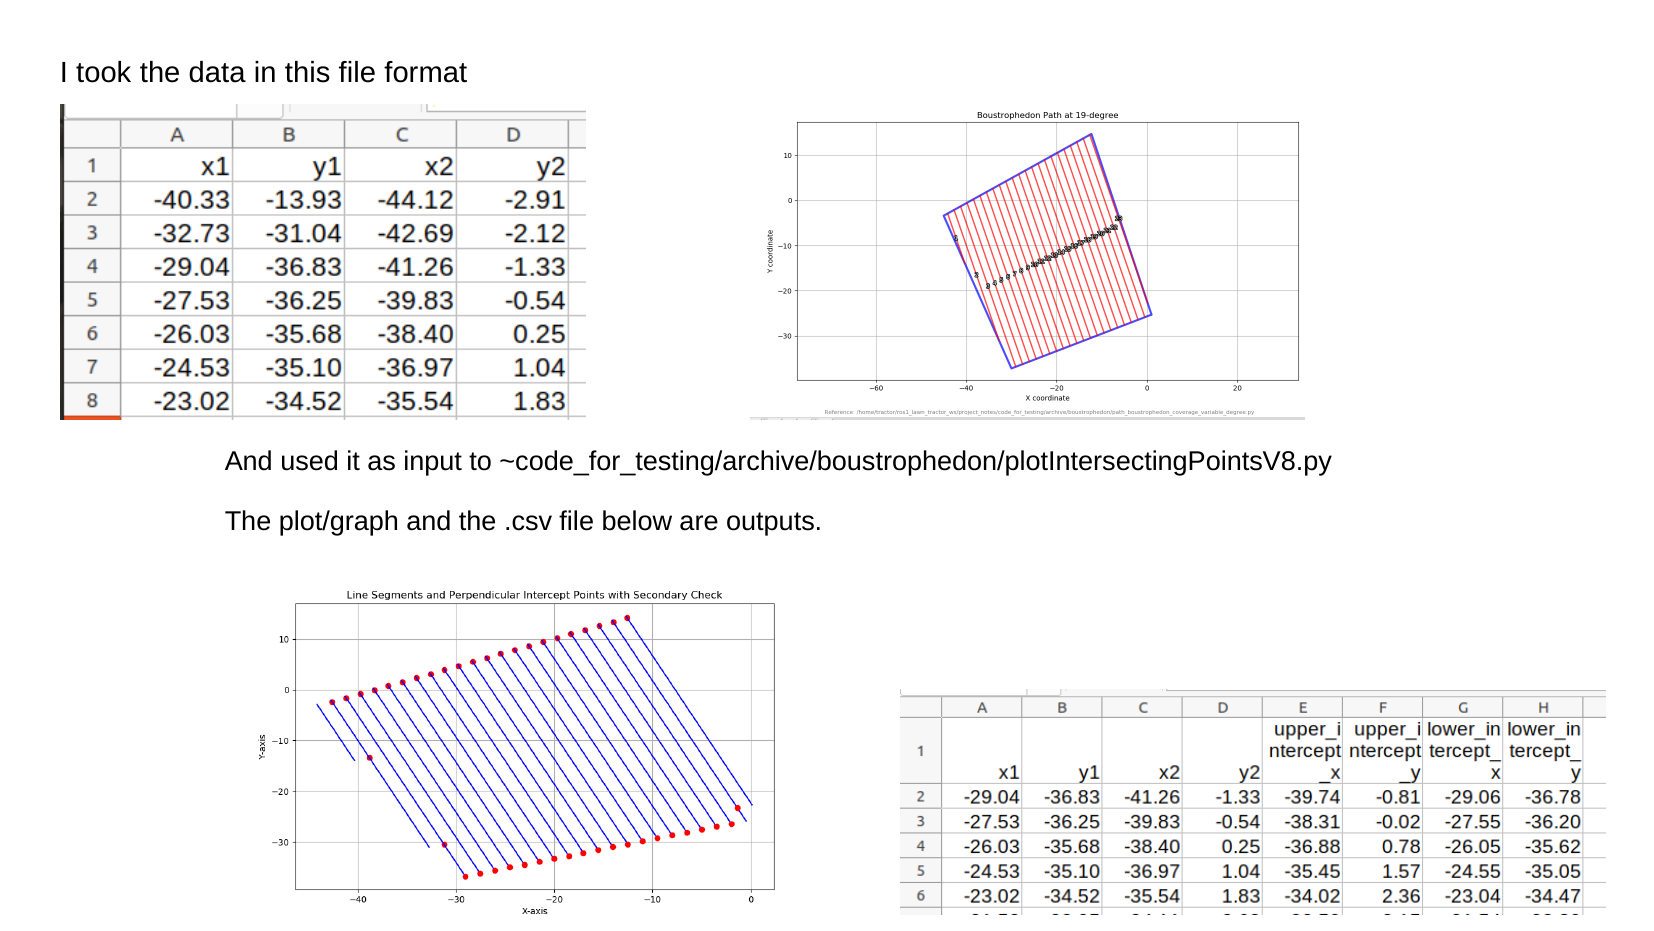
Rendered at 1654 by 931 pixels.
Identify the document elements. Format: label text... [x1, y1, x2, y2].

picture [255, 569, 789, 917]
picture [750, 89, 1305, 421]
text_box And used it as input to ~code_for_testing/archive/boustrophedon/plotIntersectingPointsV8.py The plot/graph and the .csv file below are outputs. [210, 438, 1516, 574]
text_box I took the data in this file format [45, 48, 1006, 147]
picture [900, 689, 1606, 916]
picture [60, 147, 586, 421]
